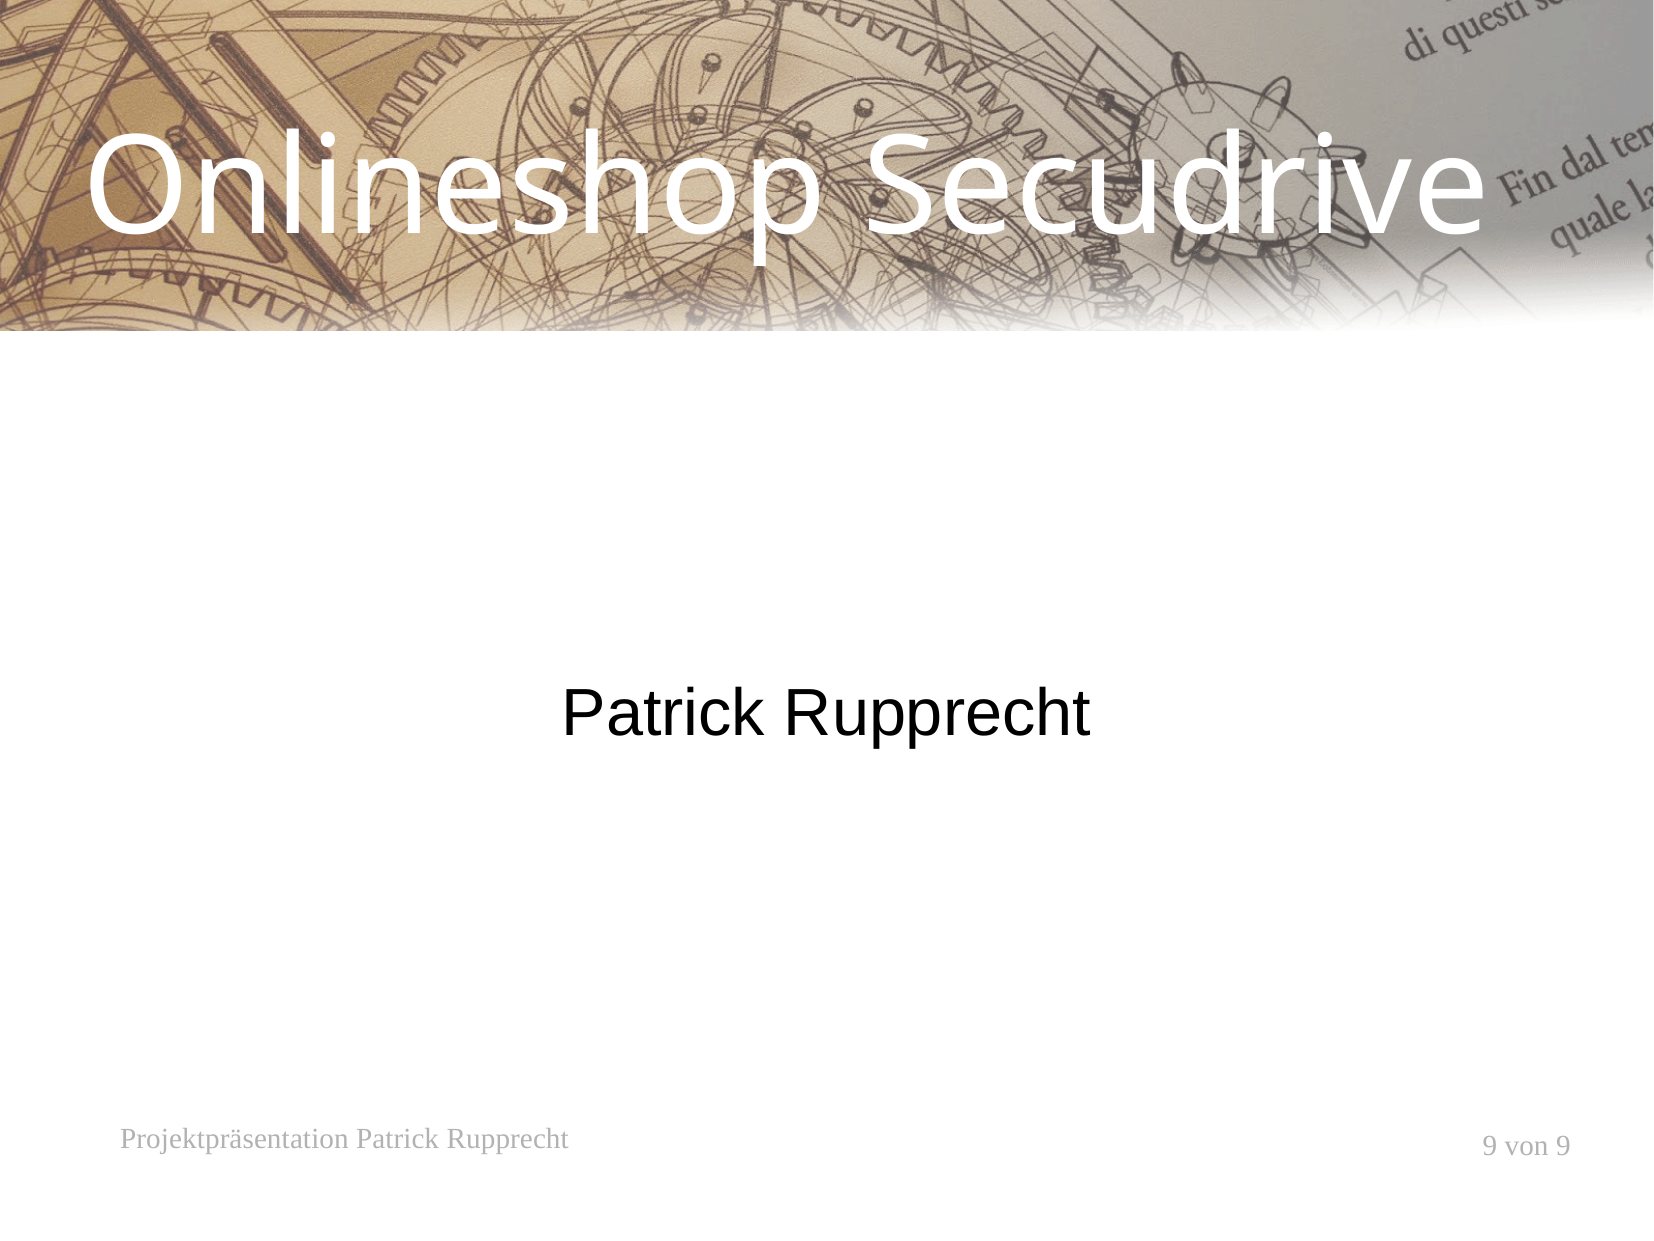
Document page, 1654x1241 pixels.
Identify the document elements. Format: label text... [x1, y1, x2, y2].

subtitle Patrick Rupprecht [82, 389, 1571, 1109]
picture [0, 0, 1654, 331]
title Onlineshop Secudrive [82, 76, 1571, 284]
